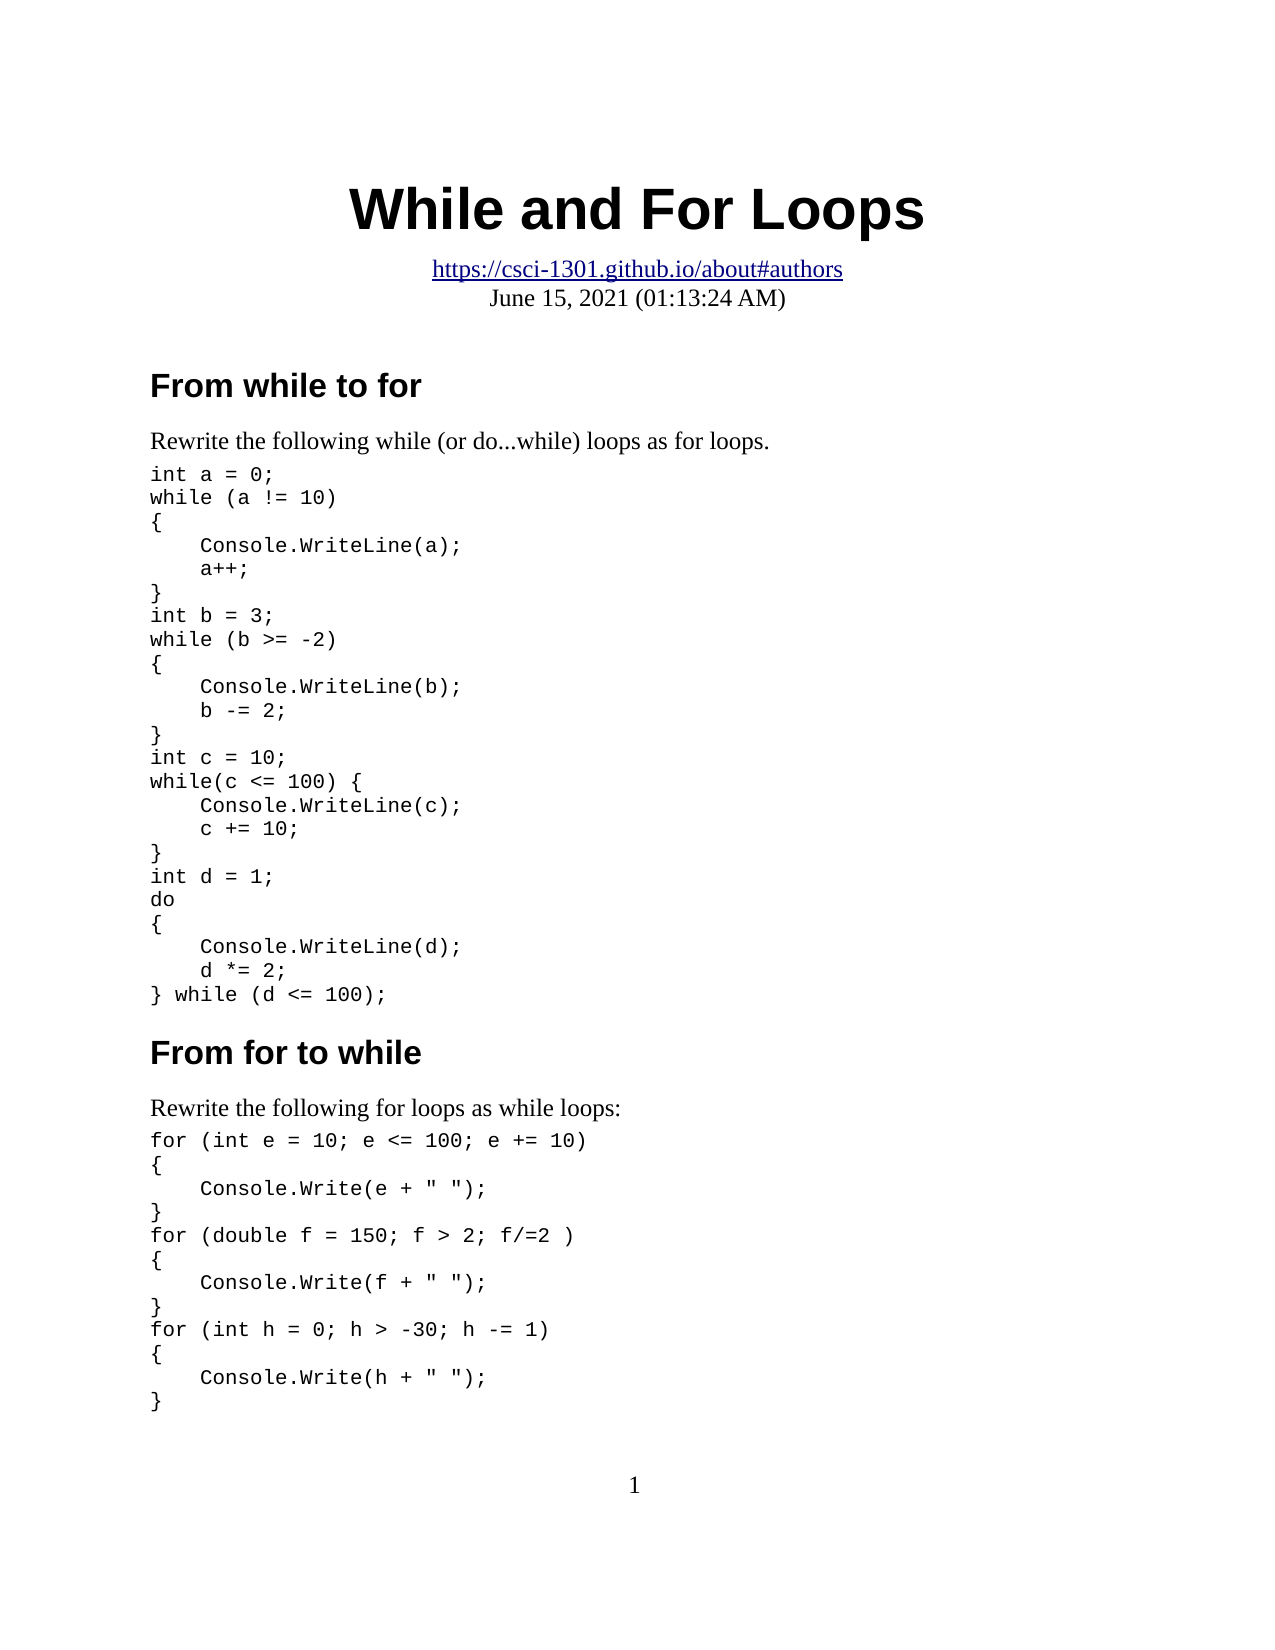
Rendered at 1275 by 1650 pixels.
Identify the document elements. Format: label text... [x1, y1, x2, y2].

text } [150, 1390, 1125, 1414]
text for (int h = 0; h > -30; h -= 1) [150, 1319, 1125, 1343]
text { [150, 653, 1125, 676]
text { [150, 1154, 1125, 1178]
text } [150, 724, 1125, 747]
text for (int e = 10; e <= 100; e += 10) [150, 1130, 1125, 1154]
subtitle From for to while [150, 1032, 1125, 1071]
text int d = 1; [150, 866, 1125, 889]
text d *= 2; [150, 960, 1125, 984]
text { [150, 1343, 1125, 1367]
text for (double f = 150; f > 2; f/=2 ) [150, 1225, 1125, 1248]
text { [150, 1248, 1125, 1272]
text do [150, 889, 1125, 913]
text Rewrite the following for loops as while loops: [150, 1093, 1125, 1121]
text b -= 2; [150, 700, 1125, 724]
text Rewrite the following while (or do...while) loops as for loops. [150, 426, 1125, 455]
text int c = 10; [150, 747, 1125, 771]
title While and For Loops [150, 175, 1125, 242]
text } while (d <= 100); [150, 984, 1125, 1007]
text Console.WriteLine(c); [150, 795, 1125, 818]
text c += 10; [150, 818, 1125, 842]
text Console.WriteLine(b); [150, 676, 1125, 700]
text } [150, 582, 1125, 606]
text int b = 3; [150, 606, 1125, 629]
text Console.Write(h + " "); [150, 1367, 1125, 1390]
text while (b >= -2) [150, 629, 1125, 653]
text a++; [150, 558, 1125, 582]
subtitle From while to for [150, 366, 1125, 404]
text while(c <= 100) { [150, 771, 1125, 795]
text June 15, 2021 (01:13:24 AM) [150, 283, 1125, 312]
text Console.Write(e + " "); [150, 1178, 1125, 1201]
text } [150, 842, 1125, 866]
text int a = 0; [150, 464, 1125, 487]
text https://csci-1301.github.io/about#authors [150, 254, 1125, 283]
text Console.Write(f + " "); [150, 1272, 1125, 1296]
text Console.WriteLine(d); [150, 937, 1125, 960]
text } [150, 1201, 1125, 1225]
text Console.WriteLine(a); [150, 534, 1125, 558]
text while (a != 10) [150, 487, 1125, 511]
text { [150, 913, 1125, 937]
text } [150, 1296, 1125, 1319]
text { [150, 511, 1125, 534]
